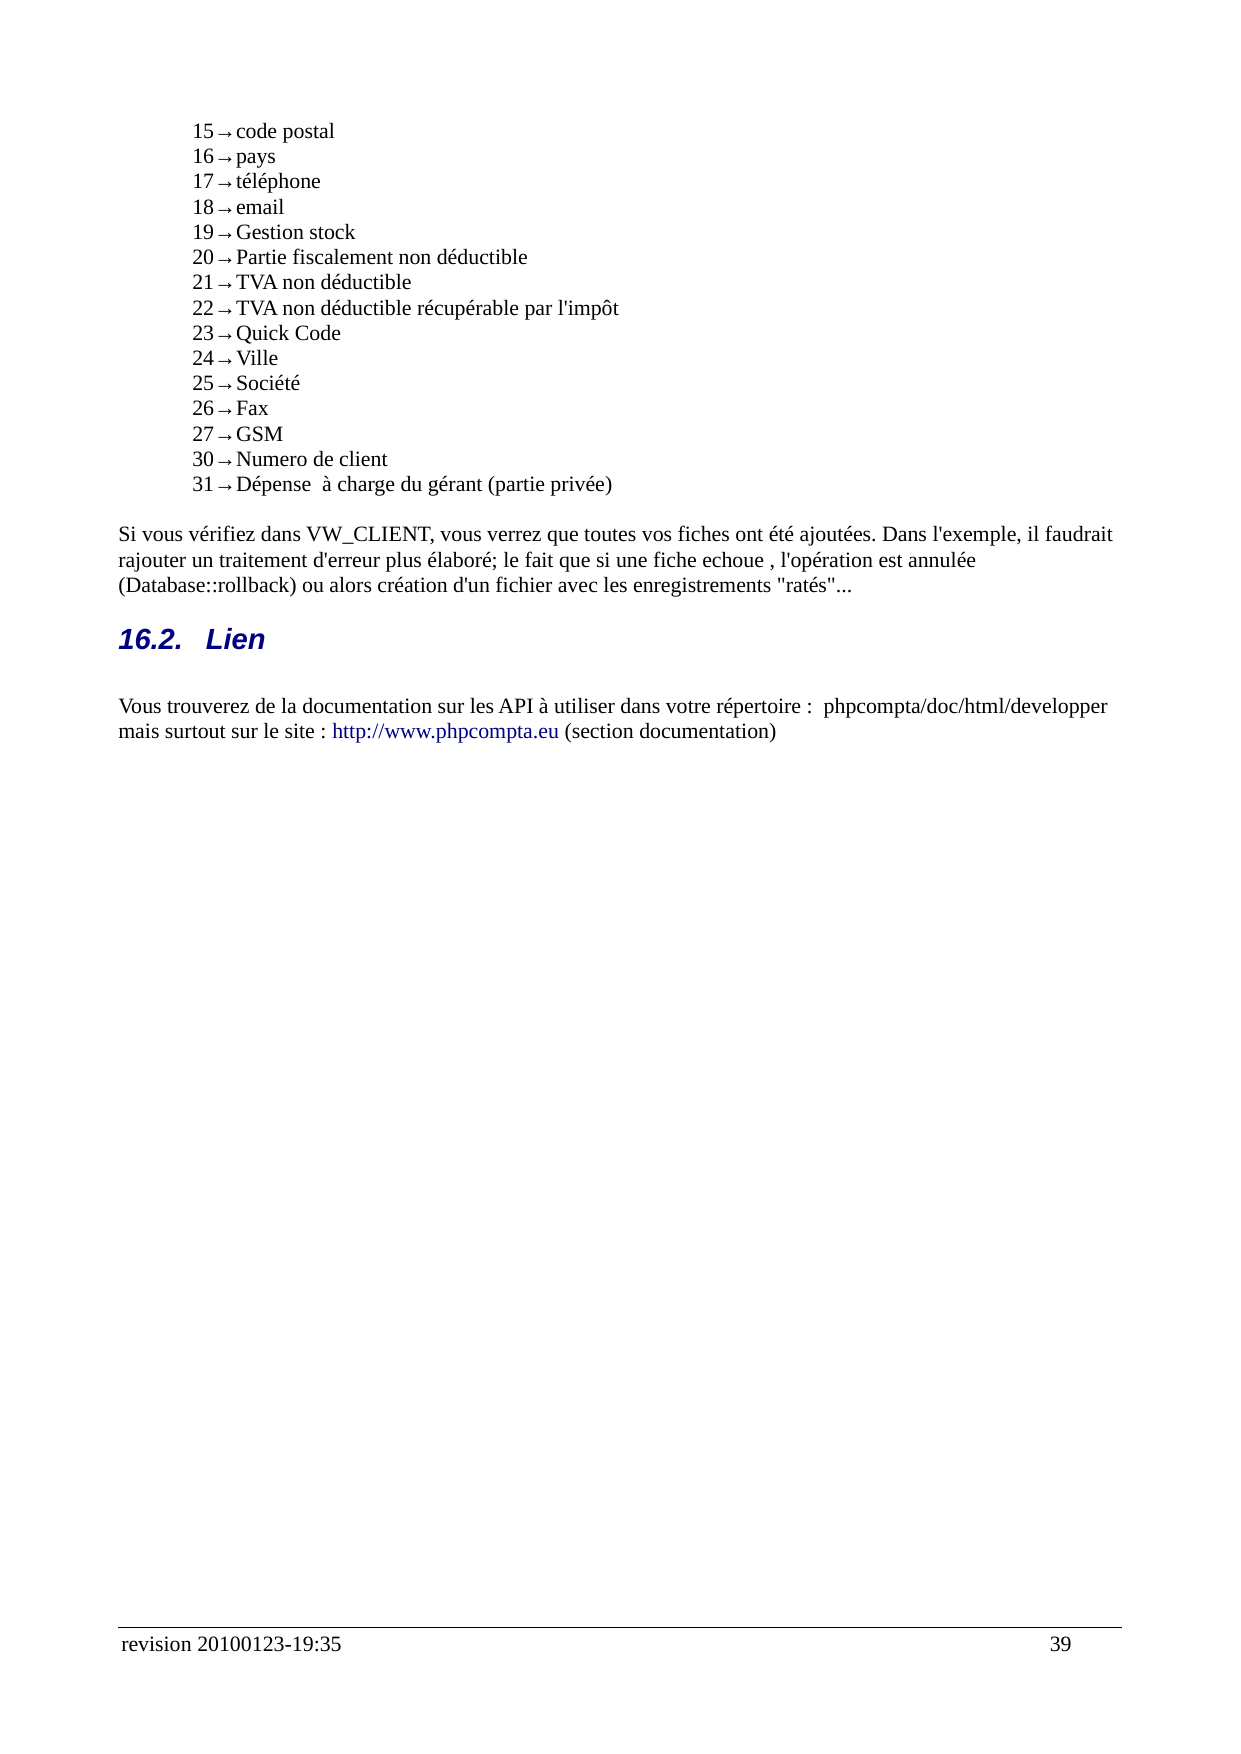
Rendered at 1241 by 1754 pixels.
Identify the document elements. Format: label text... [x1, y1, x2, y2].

text 23→Quick Code [192, 320, 1122, 345]
text 30→Numero de client [192, 446, 1122, 471]
subtitle Lien [118, 622, 1122, 656]
text 20→Partie fiscalement non déductible [192, 244, 1122, 269]
text 24→Ville [192, 345, 1122, 370]
text 21→TVA non déductible [192, 269, 1122, 294]
text 25→Société [192, 370, 1122, 395]
text 26→Fax [192, 395, 1122, 421]
text 31→Dépense à charge du gérant (partie privée) [192, 471, 1122, 496]
text 19→Gestion stock [192, 219, 1122, 244]
text 17→téléphone [192, 168, 1122, 194]
text Vous trouverez de la documentation sur les API à utiliser dans votre répertoire : phpcompta/doc/html/developper mais surtout sur le site : http://www.phpcompta.eu (section documentation) [118, 693, 1122, 744]
text Si vous vérifiez dans VW_CLIENT, vous verrez que toutes vos fiches ont été ajoutées. Dans l'exemple, il faudrait rajouter un traitement d'erreur plus élaboré; le fait que si une fiche echoue , l'opération est annulée (Database::rollback) ou alors création d'un fichier avec les enregistrements "ratés"... [118, 521, 1122, 597]
text 18→email [192, 194, 1122, 219]
text 15→code postal [192, 118, 1122, 143]
text 27→GSM [192, 421, 1122, 446]
text 22→TVA non déductible récupérable par l'impôt [192, 294, 1122, 320]
text 16→pays [192, 143, 1122, 168]
